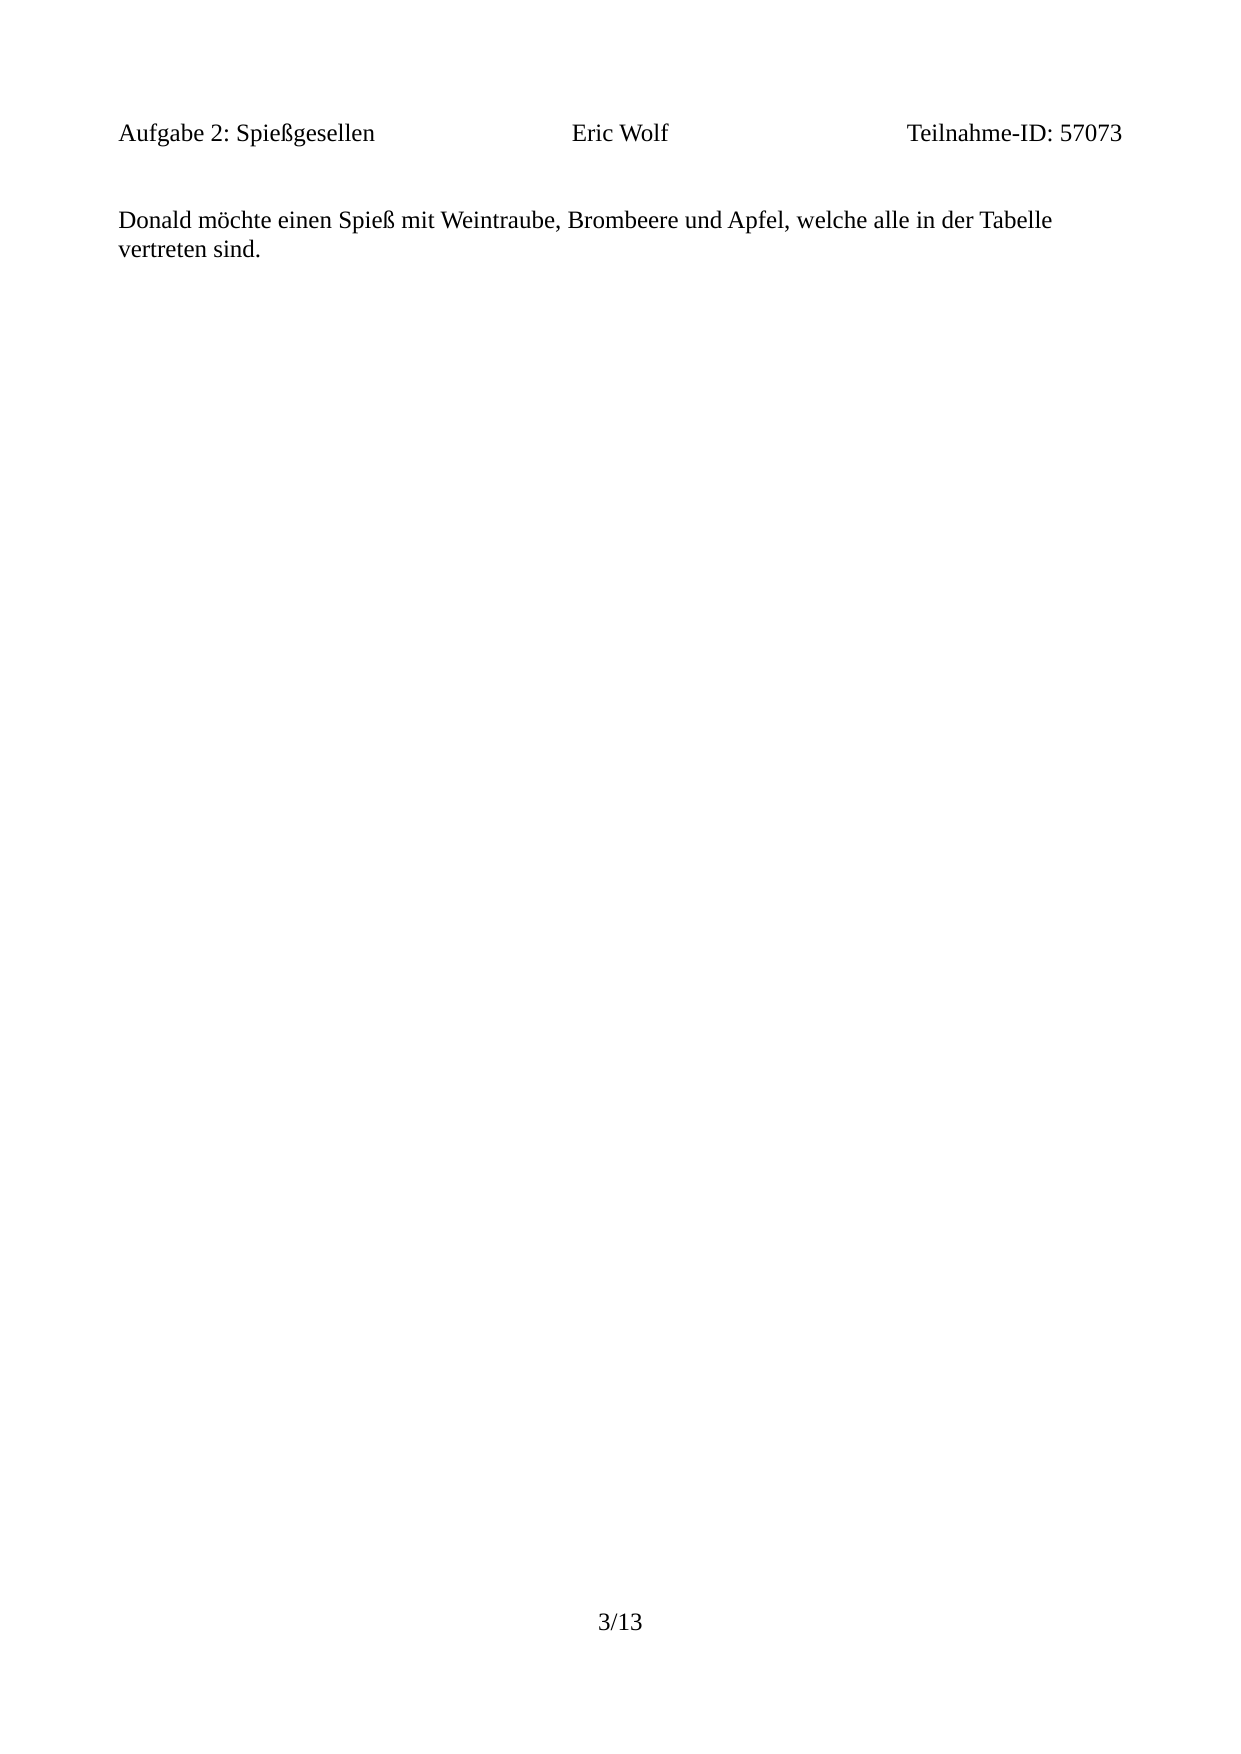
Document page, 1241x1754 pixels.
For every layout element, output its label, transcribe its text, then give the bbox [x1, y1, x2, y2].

text Donald möchte einen Spieß mit Weintraube, Brombeere und Apfel, welche alle in der Tabelle vertreten sind. [118, 206, 1122, 263]
